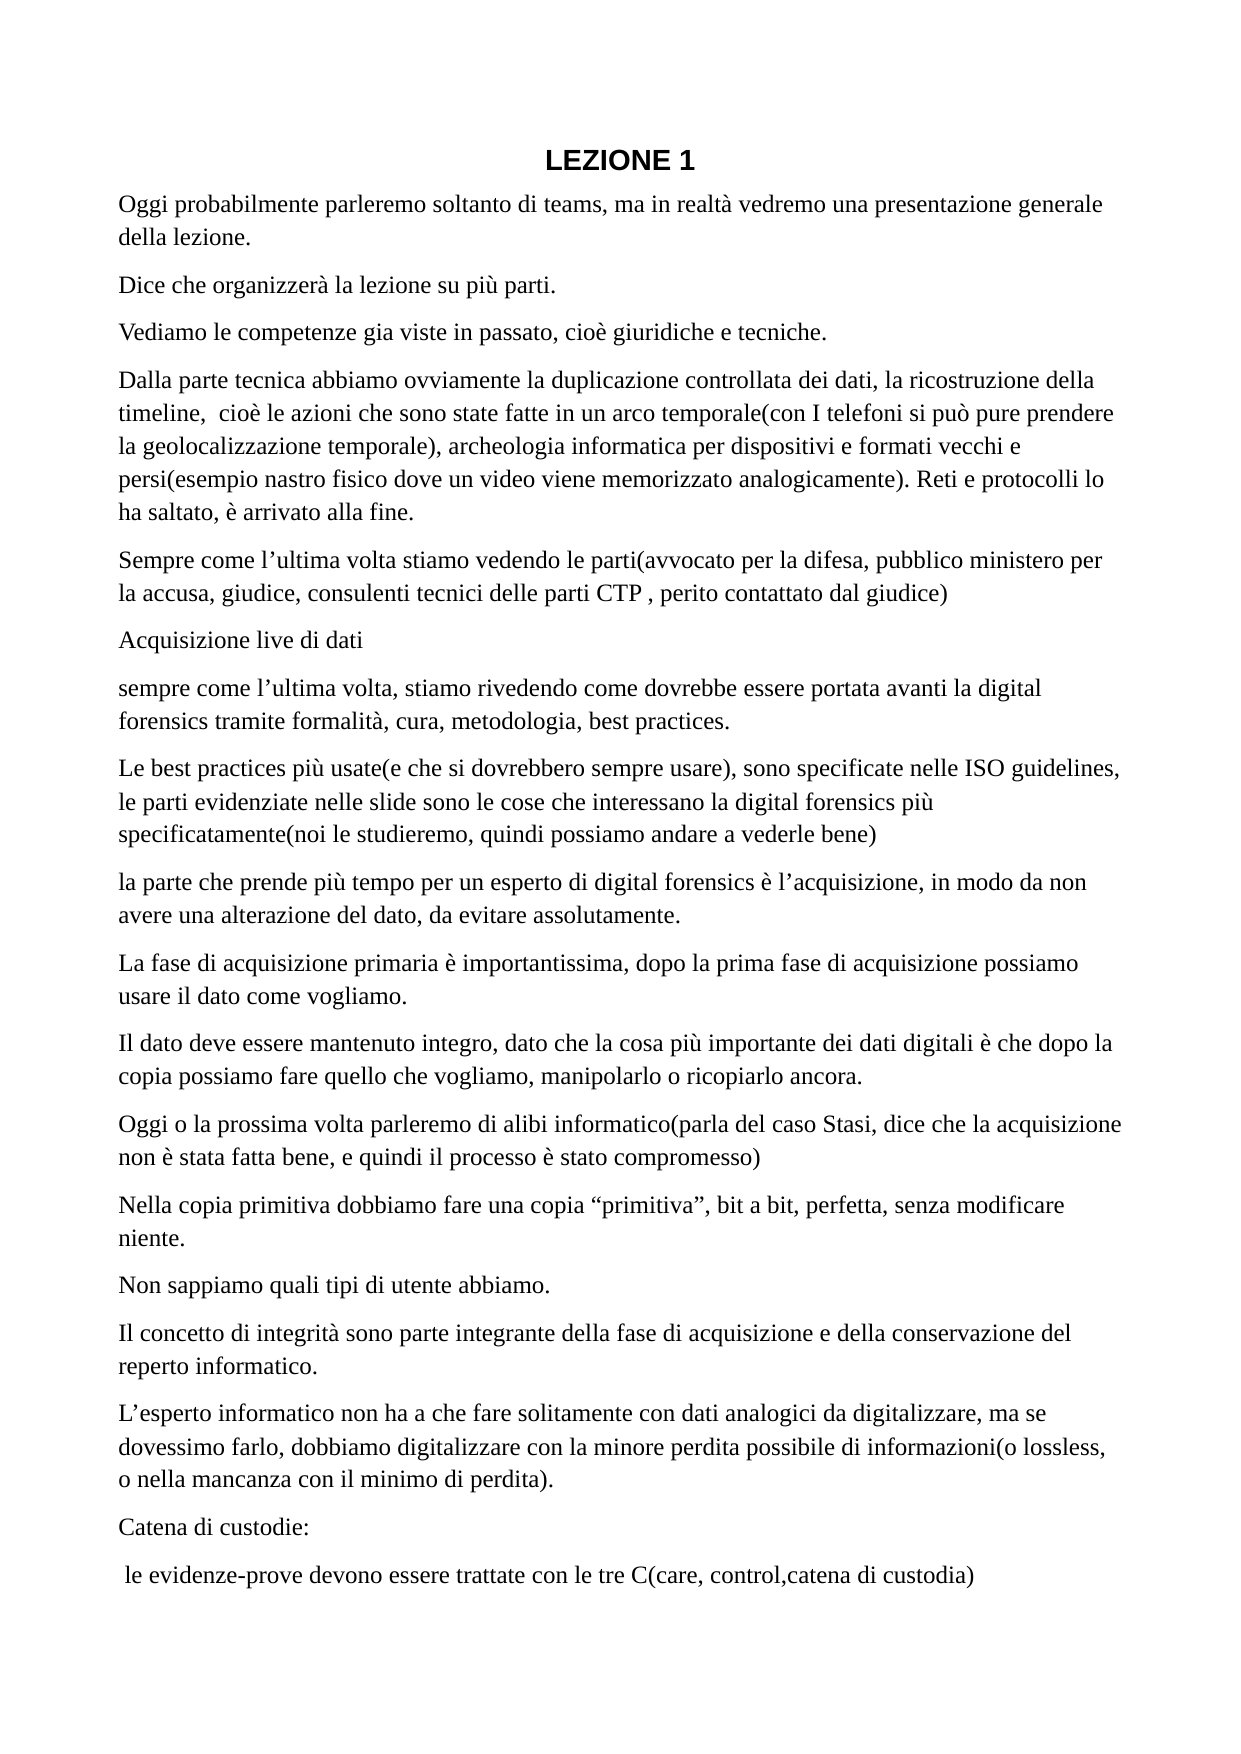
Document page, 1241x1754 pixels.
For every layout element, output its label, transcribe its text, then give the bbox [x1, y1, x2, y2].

text la parte che prende più tempo per un esperto di digital forensics è l’acquisizione, in modo da non avere una alterazione del dato, da evitare assolutamente. [118, 867, 1122, 929]
text Acquisizione live di dati [118, 625, 1122, 654]
text Nella copia primitiva dobbiamo fare una copia “primitiva”, bit a bit, perfetta, senza modificare niente. [118, 1190, 1122, 1251]
text La fase di acquisizione primaria è importantissima, dopo la prima fase di acquisizione possiamo usare il dato come vogliamo. [118, 948, 1122, 1009]
text Vediamo le competenze gia viste in passato, cioè giuridiche e tecniche. [118, 317, 1122, 346]
text L’esperto informatico non ha a che fare solitamente con dati analogici da digitalizzare, ma se dovessimo farlo, dobbiamo digitalizzare con la minore perdita possibile di informazioni(o lossless, o nella mancanza con il minimo di perdita). [118, 1398, 1122, 1493]
text sempre come l’ultima volta, stiamo rivedendo come dovrebbe essere portata avanti la digital forensics tramite formalità, cura, metodologia, best practices. [118, 673, 1122, 735]
text Le best practices più usate(e che si dovrebbero sempre usare), sono specificate nelle ISO guidelines, le parti evidenziate nelle slide sono le cose che interessano la digital forensics più specificatamente(noi le studieremo, quindi possiamo andare a vederle bene) [118, 753, 1122, 848]
text Dalla parte tecnica abbiamo ovviamente la duplicazione controllata dei dati, la ricostruzione della timeline, cioè le azioni che sono state fatte in un arco temporale(con I telefoni si può pure prendere la geolocalizzazione temporale), archeologia informatica per dispositivi e formati vecchi e persi(esempio nastro fisico dove un video viene memorizzato analogicamente). Reti e protocolli lo ha saltato, è arrivato alla fine. [118, 365, 1122, 526]
text Catena di custodie: [118, 1512, 1122, 1541]
text Il dato deve essere mantenuto integro, dato che la cosa più importante dei dati digitali è che dopo la copia possiamo fare quello che vogliamo, manipolarlo o ricopiarlo ancora. [118, 1028, 1122, 1090]
text Oggi probabilmente parleremo soltanto di teams, ma in realtà vedremo una presentazione generale della lezione. [118, 189, 1122, 251]
text Non sappiamo quali tipi di utente abbiamo. [118, 1270, 1122, 1299]
text Il concetto di integrità sono parte integrante della fase di acquisizione e della conservazione del reperto informatico. [118, 1318, 1122, 1380]
text Oggi o la prossima volta parleremo di alibi informatico(parla del caso Stasi, dice che la acquisizione non è stata fatta bene, e quindi il processo è stato compromesso) [118, 1109, 1122, 1171]
text le evidenze-prove devono essere trattate con le tre C(care, control,catena di custodia) [118, 1560, 1122, 1588]
text Sempre come l’ultima volta stiamo vedendo le parti(avvocato per la difesa, pubblico ministero per la accusa, giudice, consulenti tecnici delle parti CTP , perito contattato dal giudice) [118, 545, 1122, 606]
subtitle LEZIONE 1 [118, 143, 1122, 177]
text Dice che organizzerà la lezione su più parti. [118, 270, 1122, 298]
